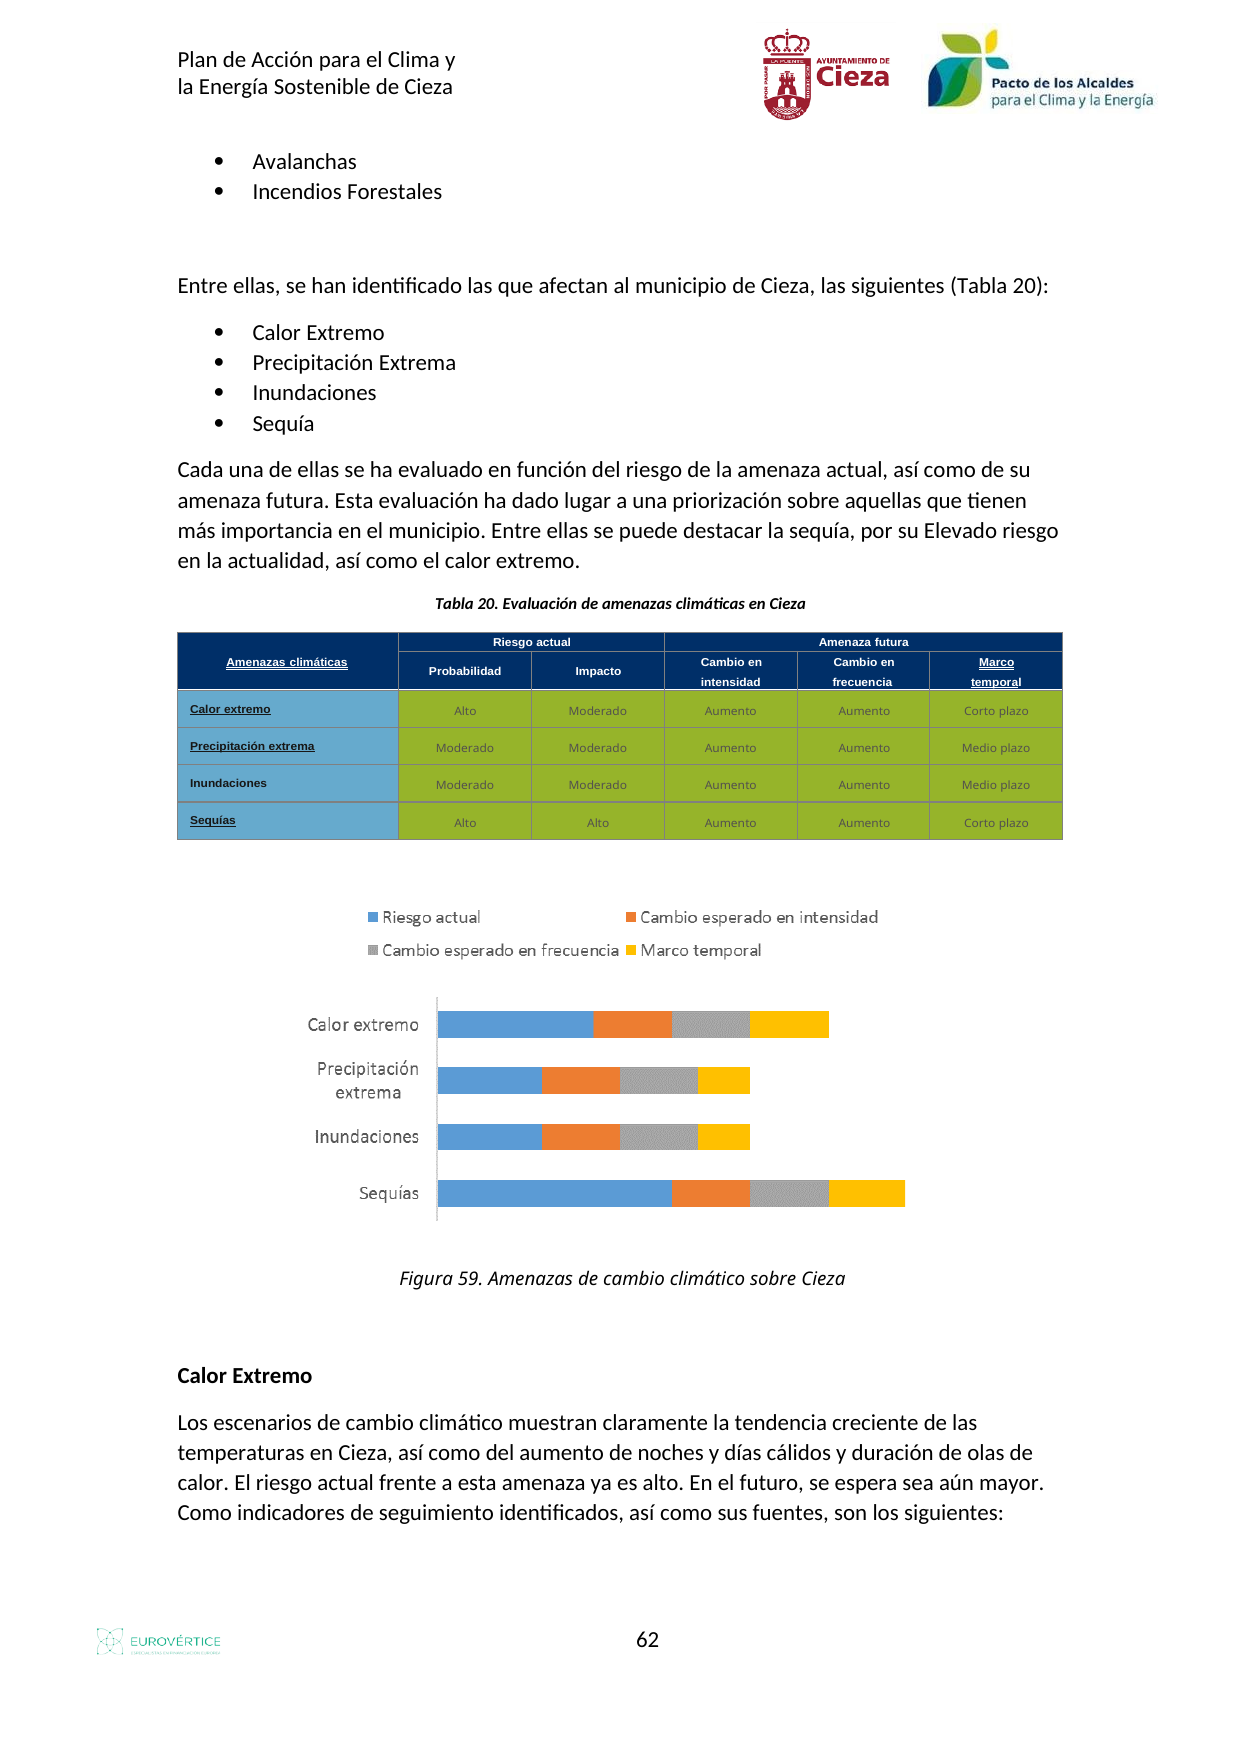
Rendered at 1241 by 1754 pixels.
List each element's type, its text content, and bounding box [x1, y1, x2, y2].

table_cell Moderado [532, 728, 664, 764]
table_cell Moderado [399, 728, 531, 764]
table_cell Medio plazo [930, 765, 1062, 801]
table_cell Moderado [532, 765, 664, 801]
list Inundaciones [215, 378, 1119, 406]
table_cell Aumento [665, 728, 797, 764]
table_cell Cambio en frecuencia [798, 652, 929, 689]
table_cell Sequías [178, 803, 398, 839]
table_cell Aumento [665, 803, 797, 839]
table_cell Precipitación extrema [178, 728, 398, 764]
table_cell Inundaciones [178, 765, 398, 801]
table_cell Corto plazo [930, 803, 1062, 839]
table_header Amenaza futura [665, 633, 1062, 651]
table_cell Corto plazo [930, 691, 1062, 727]
table_cell Probabilidad [399, 652, 531, 689]
text Los escenarios de cambio climático muestran claramente la tendencia creciente de las temperaturas en Cieza, así como del aumento de noches y días cálidos y duración de olas de calor. El riesgo actual frente a esta amenaza ya es alto. En el futuro, se espera sea aún mayor. Como indicadores de seguimiento identificados, así como sus fuentes, son los siguientes: [177, 1408, 1048, 1527]
subtitle Calor Extremo [177, 1361, 1119, 1389]
picture [96, 1628, 221, 1655]
picture [921, 23, 1159, 114]
text Entre ellas, se han identificado las que afectan al municipio de Cieza, las siguientes (Tabla 20): [177, 271, 1119, 299]
table_cell Alto [532, 803, 664, 839]
table_cell Alto [399, 691, 531, 727]
table_cell Aumento [798, 728, 929, 764]
picture [755, 22, 897, 125]
table_cell Medio plazo [930, 728, 1062, 764]
table_cell Moderado [532, 691, 664, 727]
list Precipitación Extrema [215, 348, 1119, 376]
table_cell Aumento [665, 691, 797, 727]
list Incendios Forestales [215, 177, 1119, 205]
table_cell Alto [399, 803, 531, 839]
table_cell Aumento [798, 765, 929, 801]
table_cell Marco temporal [930, 652, 1062, 689]
list Calor Extremo [215, 318, 1119, 346]
table_cell Aumento [665, 765, 797, 801]
list Sequía [215, 409, 1119, 437]
table_cell Impacto [532, 652, 664, 689]
table_cell Aumento [798, 691, 929, 727]
table_cell Calor extremo [178, 691, 398, 727]
table_cell Cambio en intensidad [665, 652, 797, 689]
text Tabla 20. Evaluación de amenazas climáticas en Cieza [278, 593, 962, 613]
table_header Amenazas climáticas [178, 633, 398, 689]
picture [308, 910, 906, 1221]
table_header Riesgo actual [399, 633, 664, 651]
table_cell Moderado [399, 765, 531, 801]
list Avalanchas [215, 147, 1119, 175]
text Cada una de ellas se ha evaluado en función del riesgo de la amenaza actual, así como de su amenaza futura. Esta evaluación ha dado lugar a una priorización sobre aquellas que tienen más importancia en el municipio. Entre ellas se puede destacar la sequía, por su Elevado riesgo en la actualidad, así como el calor extremo. [177, 456, 1062, 574]
text Figura 59. Amenazas de cambio climático sobre Cieza [282, 1265, 962, 1290]
table_cell Aumento [798, 803, 929, 839]
